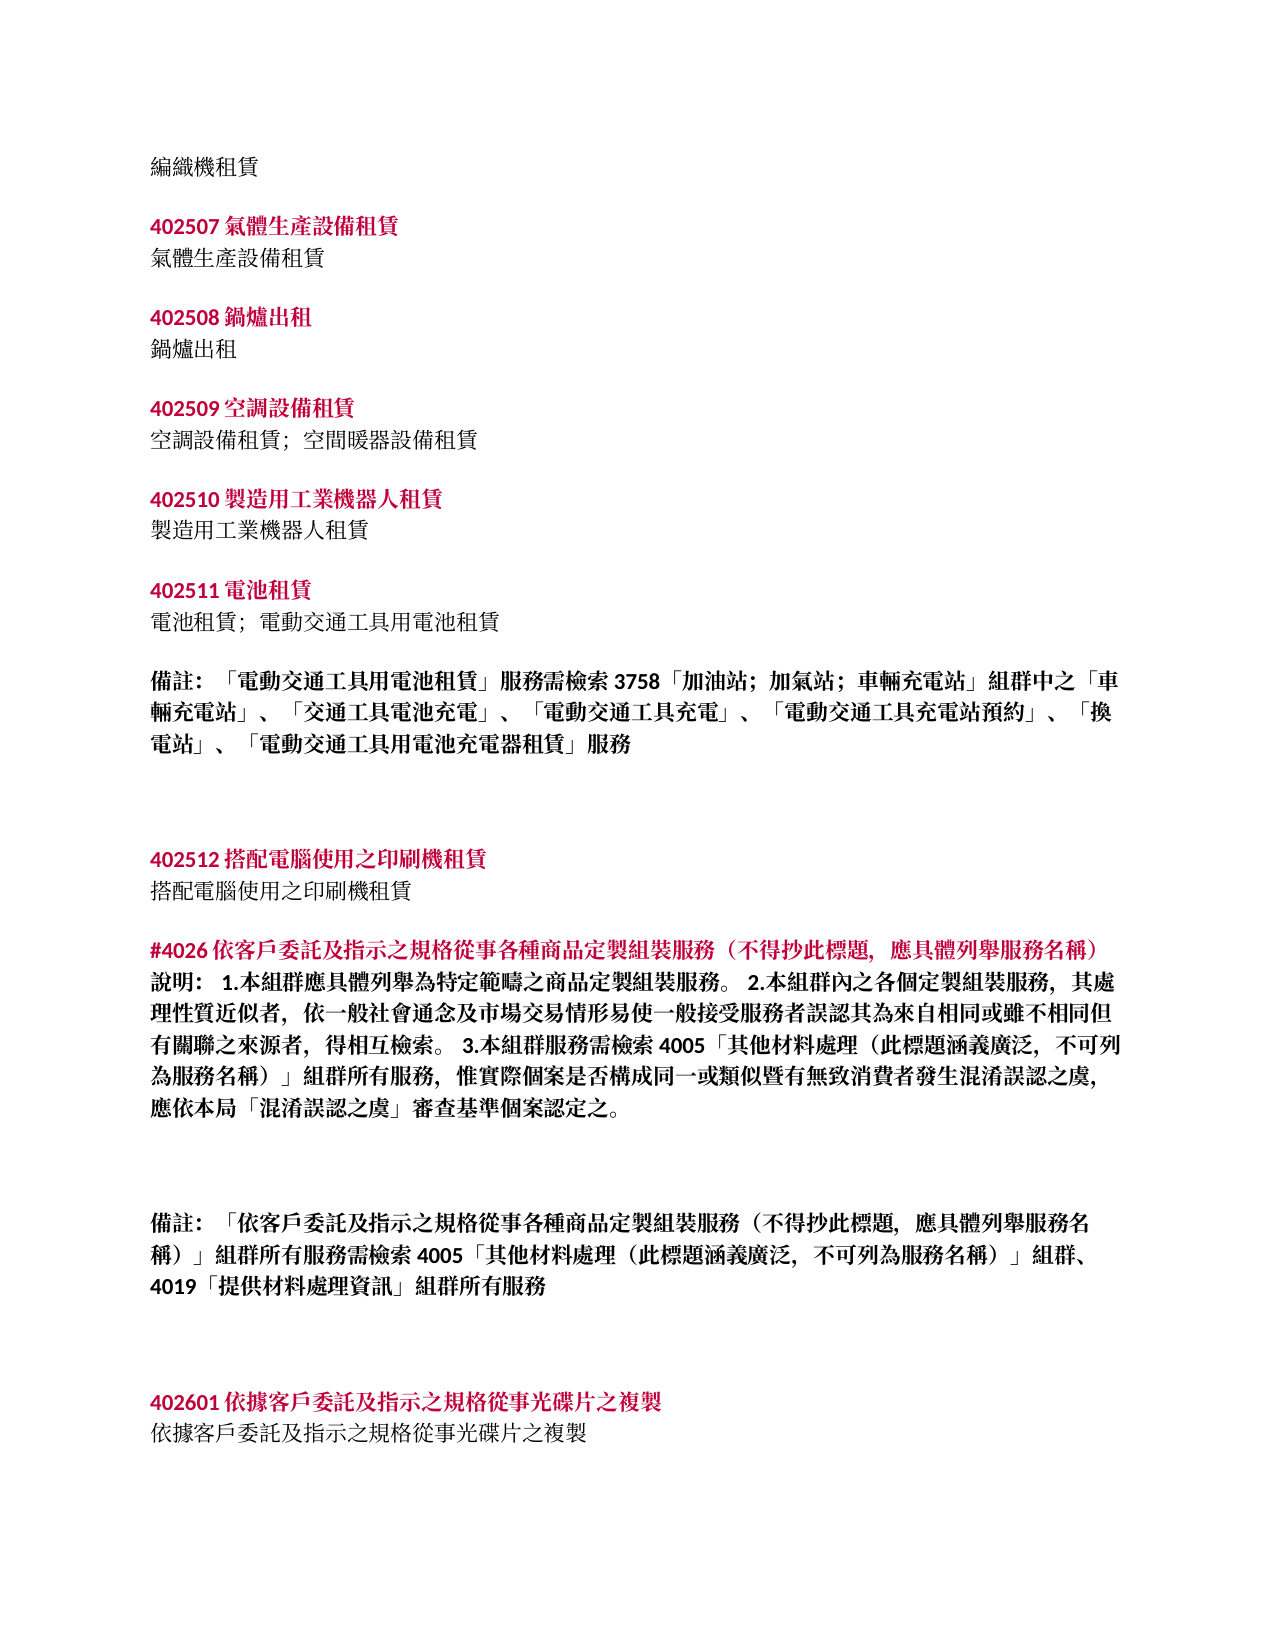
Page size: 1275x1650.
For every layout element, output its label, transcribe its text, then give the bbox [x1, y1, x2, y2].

text 備註：「依客戶委託及指示之規格從事各種商品定製組裝服務（不得抄此標題，應具體列舉服務名稱）」組群所有服務需檢索4005「其他材料處理（此標題涵義廣泛，不可列為服務名稱）」組群、4019「提供材料處理資訊」組群所有服務 [150, 1178, 1125, 1357]
text 搭配電腦使用之印刷機租賃 [150, 874, 1125, 906]
text 氣體生產設備租賃 [150, 241, 1125, 272]
text 依據客戶委託及指示之規格從事光碟片之複製 [150, 1416, 1125, 1448]
text 製造用工業機器人租賃 [150, 514, 1125, 545]
text #4026依客戶委託及指示之規格從事各種商品定製組裝服務（不得抄此標題，應具體列舉服務名稱） [150, 906, 1125, 965]
text 電池租賃；電動交通工具用電池租賃 [150, 605, 1125, 636]
text [150, 1448, 1125, 1476]
text 空調設備租賃；空間暖器設備租賃 [150, 423, 1125, 454]
text 備註：「電動交通工具用電池租賃」服務需檢索3758「加油站；加氣站；車輛充電站」組群中之「車輛充電站」、「交通工具電池充電」、「電動交通工具充電」、「電動交通工具充電站預約」、「換電站」、「電動交通工具用電池充電器租賃」服務 [150, 636, 1125, 814]
text 402509空調設備租賃 [150, 363, 1125, 423]
text 402508鍋爐出租 [150, 272, 1125, 332]
text 402601依據客戶委託及指示之規格從事光碟片之複製 [150, 1357, 1125, 1416]
text 鍋爐出租 [150, 332, 1125, 363]
text 402510製造用工業機器人租賃 [150, 454, 1125, 514]
text 402507氣體生產設備租賃 [150, 181, 1125, 241]
text 說明： 1.本組群應具體列舉為特定範疇之商品定製組裝服務。 2.本組群內之各個定製組裝服務，其處理性質近似者，依一般社會通念及市場交易情形易使一般接受服務者誤認其為來自相同或雖不相同但有關聯之來源者，得相互檢索。 3.本組群服務需檢索4005「其他材料處理（此標題涵義廣泛，不可列為服務名稱）」組群所有服務，惟實際個案是否構成同一或類似暨有無致消費者發生混淆誤認之虞，應依本局「混淆誤認之虞」審查基準個案認定之。 [150, 965, 1125, 1178]
text 402512搭配電腦使用之印刷機租賃 [150, 814, 1125, 874]
text 402511電池租賃 [150, 545, 1125, 605]
text 編織機租賃 [150, 150, 1125, 181]
